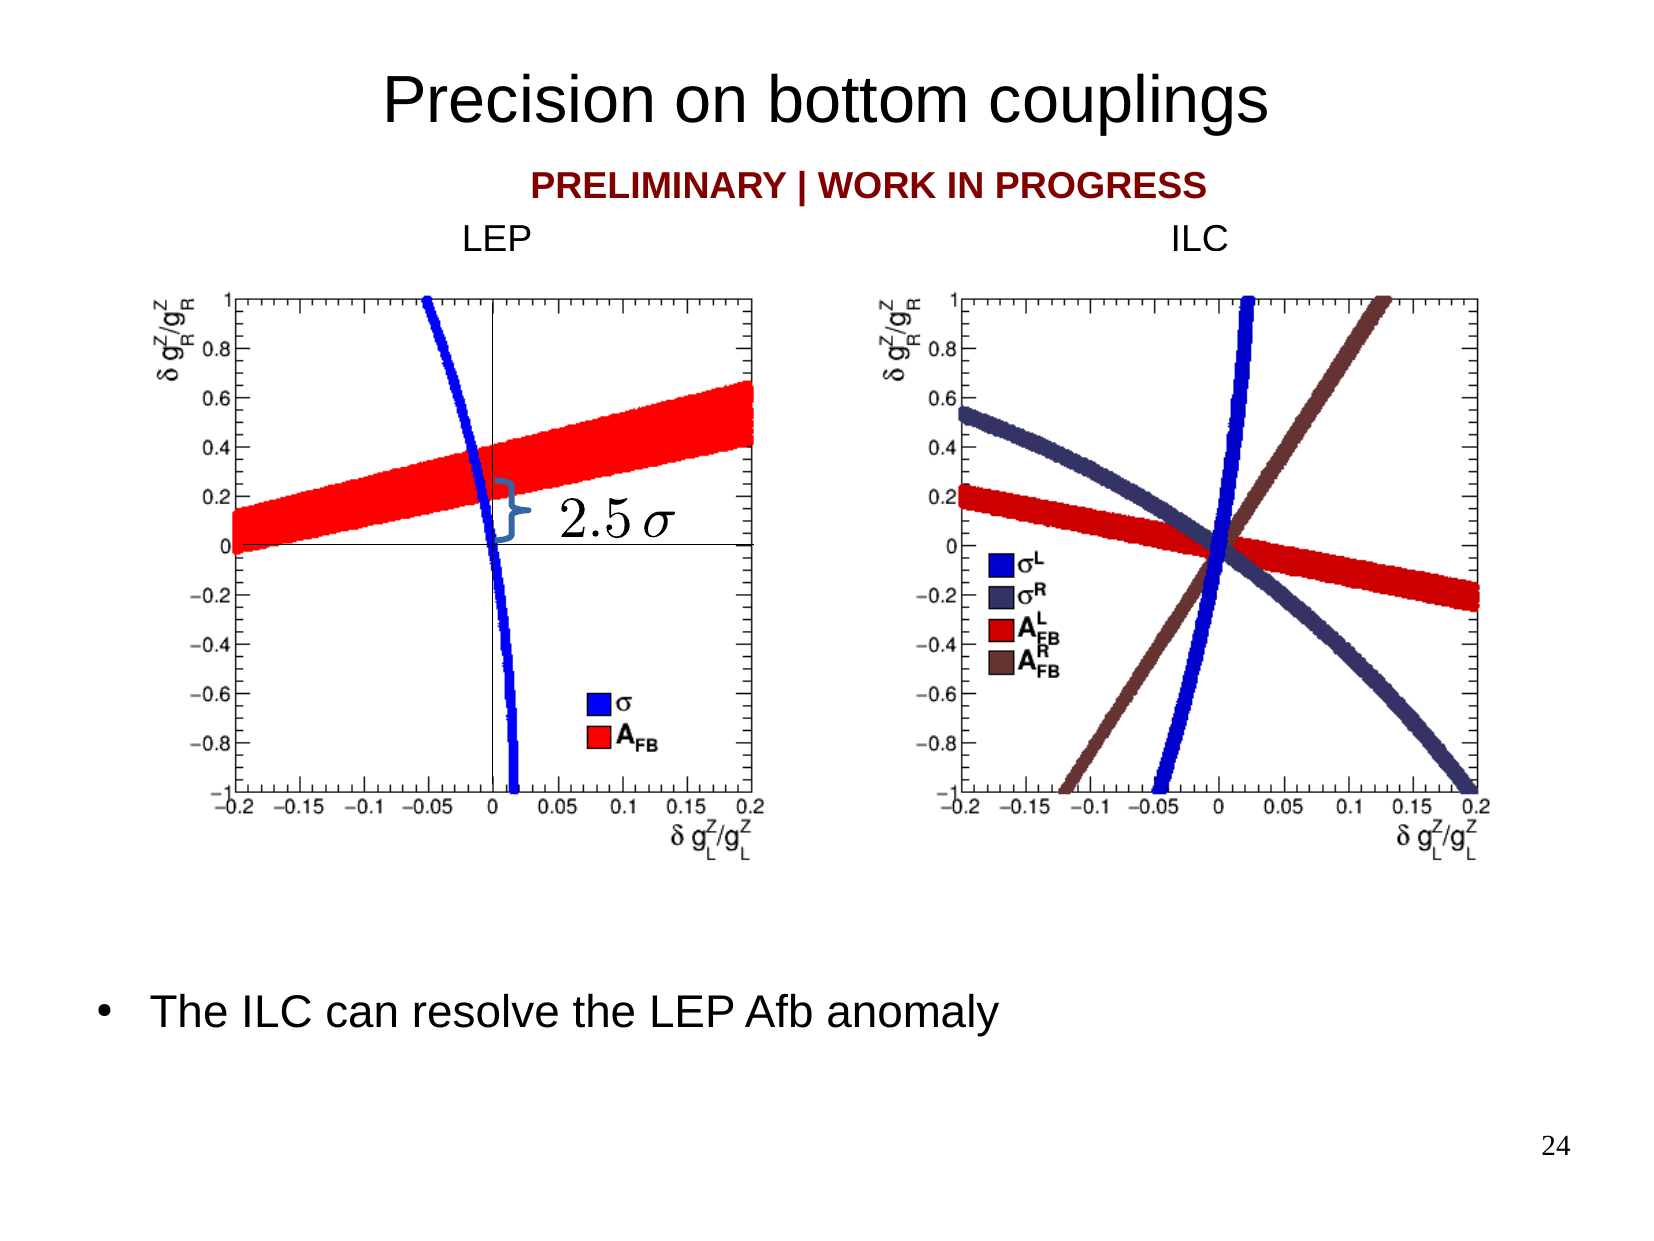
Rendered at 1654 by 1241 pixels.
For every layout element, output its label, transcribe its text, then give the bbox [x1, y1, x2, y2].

text_box ILC [1155, 210, 1244, 251]
text_box PRELIMINARY | WORK IN PROGRESS [515, 156, 1223, 214]
picture [873, 251, 1508, 874]
text_box LEP [447, 210, 548, 267]
picture [153, 251, 784, 874]
title Precision on bottom couplings [82, 49, 1571, 151]
text_box [558, 498, 678, 539]
list The ILC can resolve the LEP Afb anomaly [78, 986, 1571, 1197]
